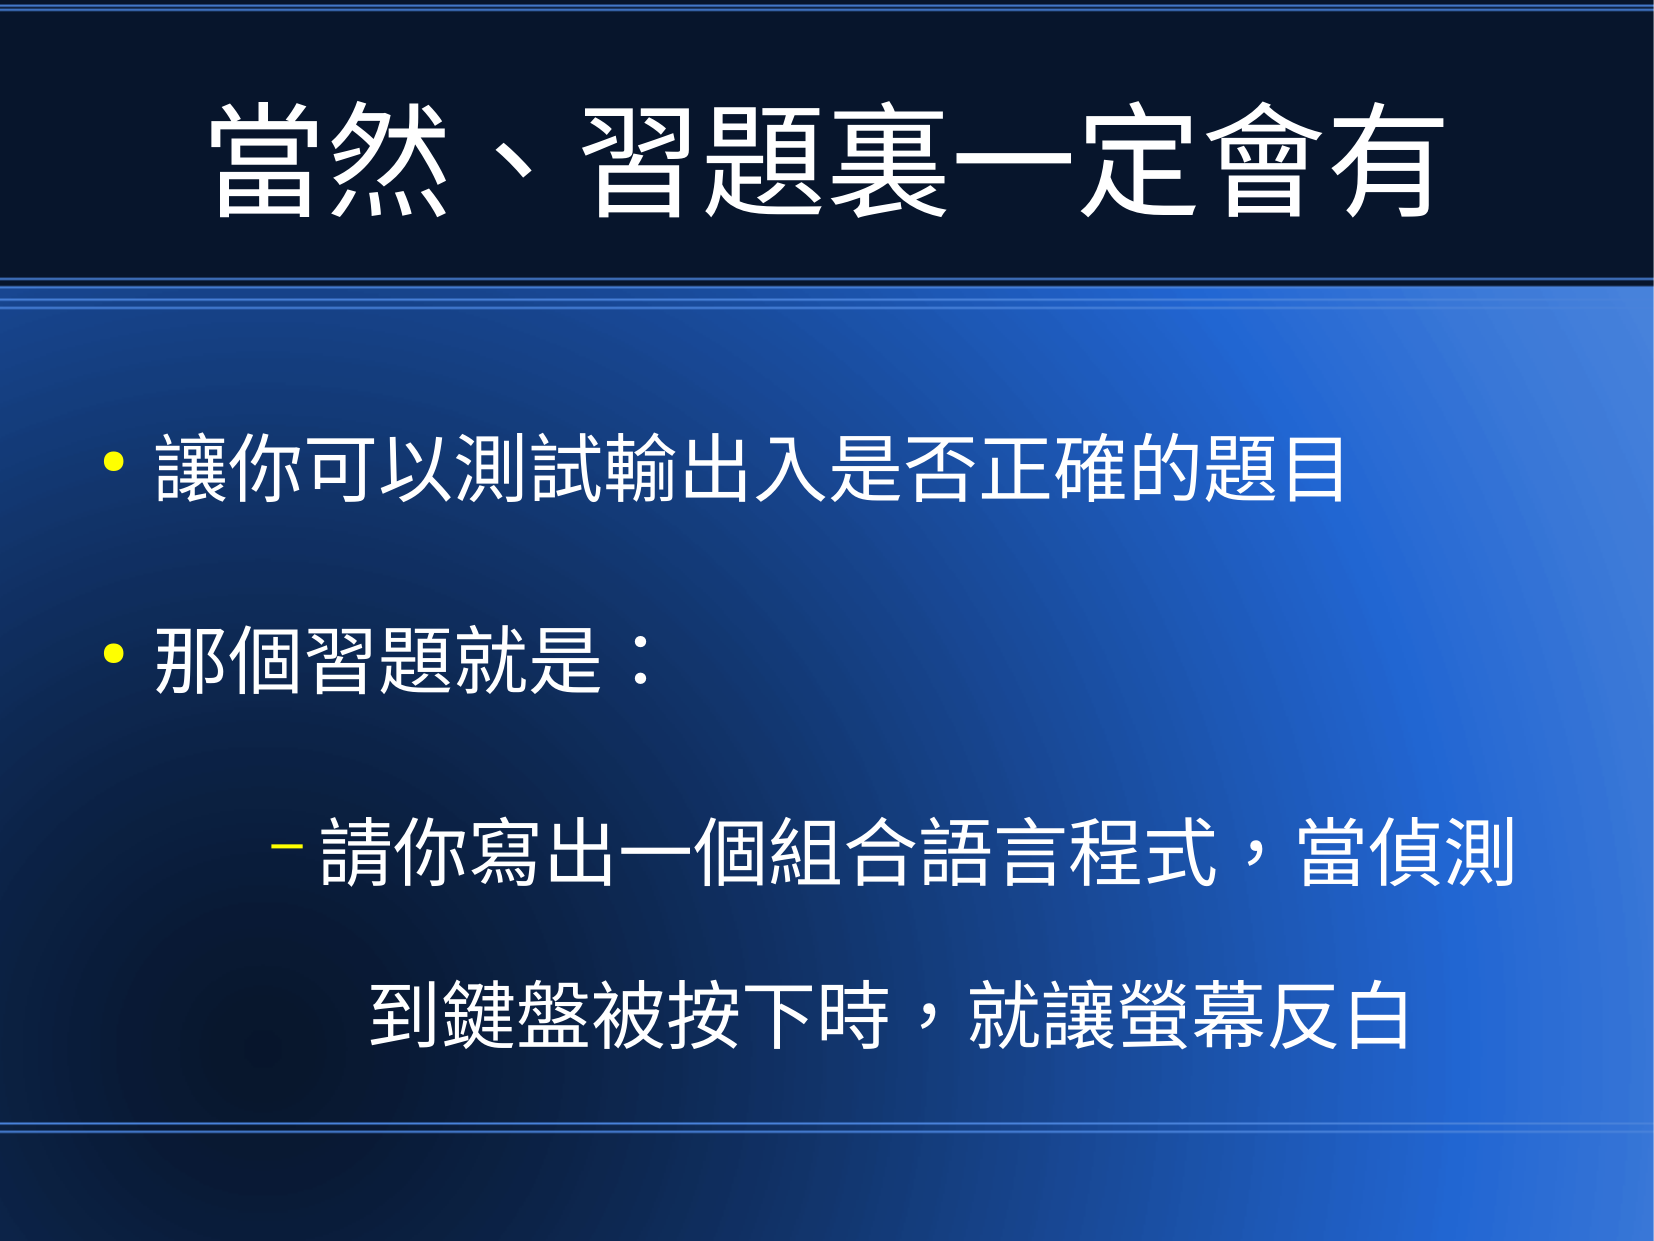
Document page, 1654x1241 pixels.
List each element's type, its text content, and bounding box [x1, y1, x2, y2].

picture [0, 0, 1654, 1241]
list 讓你可以測試輸出入是否正確的題目 那個習題就是： 請你寫出一個組合語言程式，當偵測到鍵盤被按下時，就讓螢幕反白 [82, 355, 1571, 1241]
title 當然、習題裏一定會有 [82, 49, 1571, 257]
